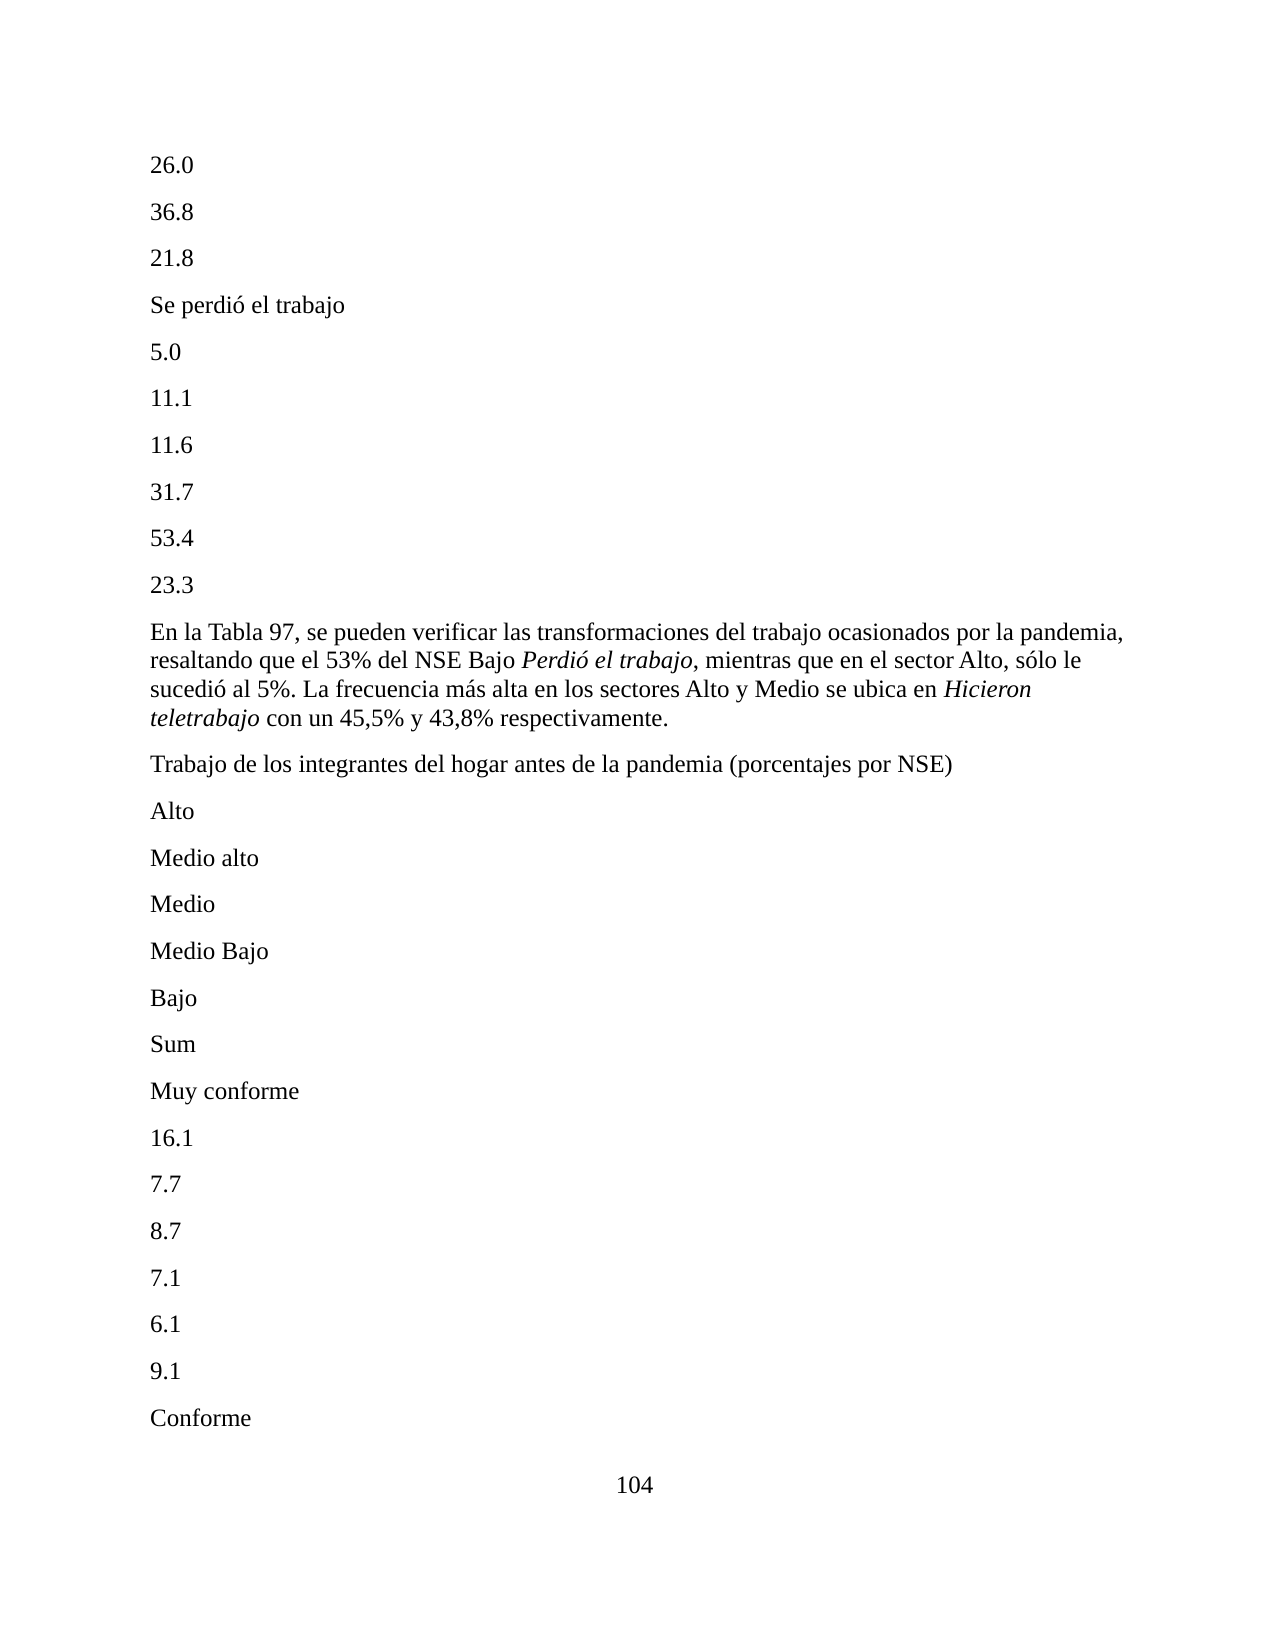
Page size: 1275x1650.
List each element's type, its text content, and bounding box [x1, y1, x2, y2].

text 8.7 [150, 1216, 1125, 1245]
text Sum [150, 1029, 1125, 1058]
text Medio alto [150, 843, 1125, 872]
text 23.3 [150, 570, 1125, 599]
text Medio Bajo [150, 936, 1125, 965]
text 36.8 [150, 197, 1125, 225]
text 31.7 [150, 477, 1125, 505]
text 9.1 [150, 1356, 1125, 1385]
text Alto [150, 796, 1125, 825]
text Medio [150, 889, 1125, 918]
text 7.1 [150, 1263, 1125, 1292]
text 7.7 [150, 1169, 1125, 1198]
text Trabajo de los integrantes del hogar antes de la pandemia (porcentajes por NSE) [150, 749, 1125, 778]
text 11.1 [150, 383, 1125, 412]
text 26.0 [150, 150, 1125, 179]
text Conforme [150, 1403, 1125, 1432]
text 6.1 [150, 1309, 1125, 1338]
text Bajo [150, 983, 1125, 1012]
text En la Tabla 97, se pueden verificar las transformaciones del trabajo ocasionados por la pandemia, resaltando que el 53% del NSE Bajo Perdió el trabajo, mientras que en el sector Alto, sólo le sucedió al 5%. La frecuencia más alta en los sectores Alto y Medio se ubica en Hicieron teletrabajo con un 45,5% y 43,8% respectivamente. [150, 617, 1125, 732]
text 21.8 [150, 243, 1125, 272]
text 53.4 [150, 523, 1125, 552]
text Se perdió el trabajo [150, 290, 1125, 319]
text Muy conforme [150, 1076, 1125, 1105]
text 5.0 [150, 337, 1125, 365]
text 16.1 [150, 1123, 1125, 1152]
text 11.6 [150, 430, 1125, 459]
